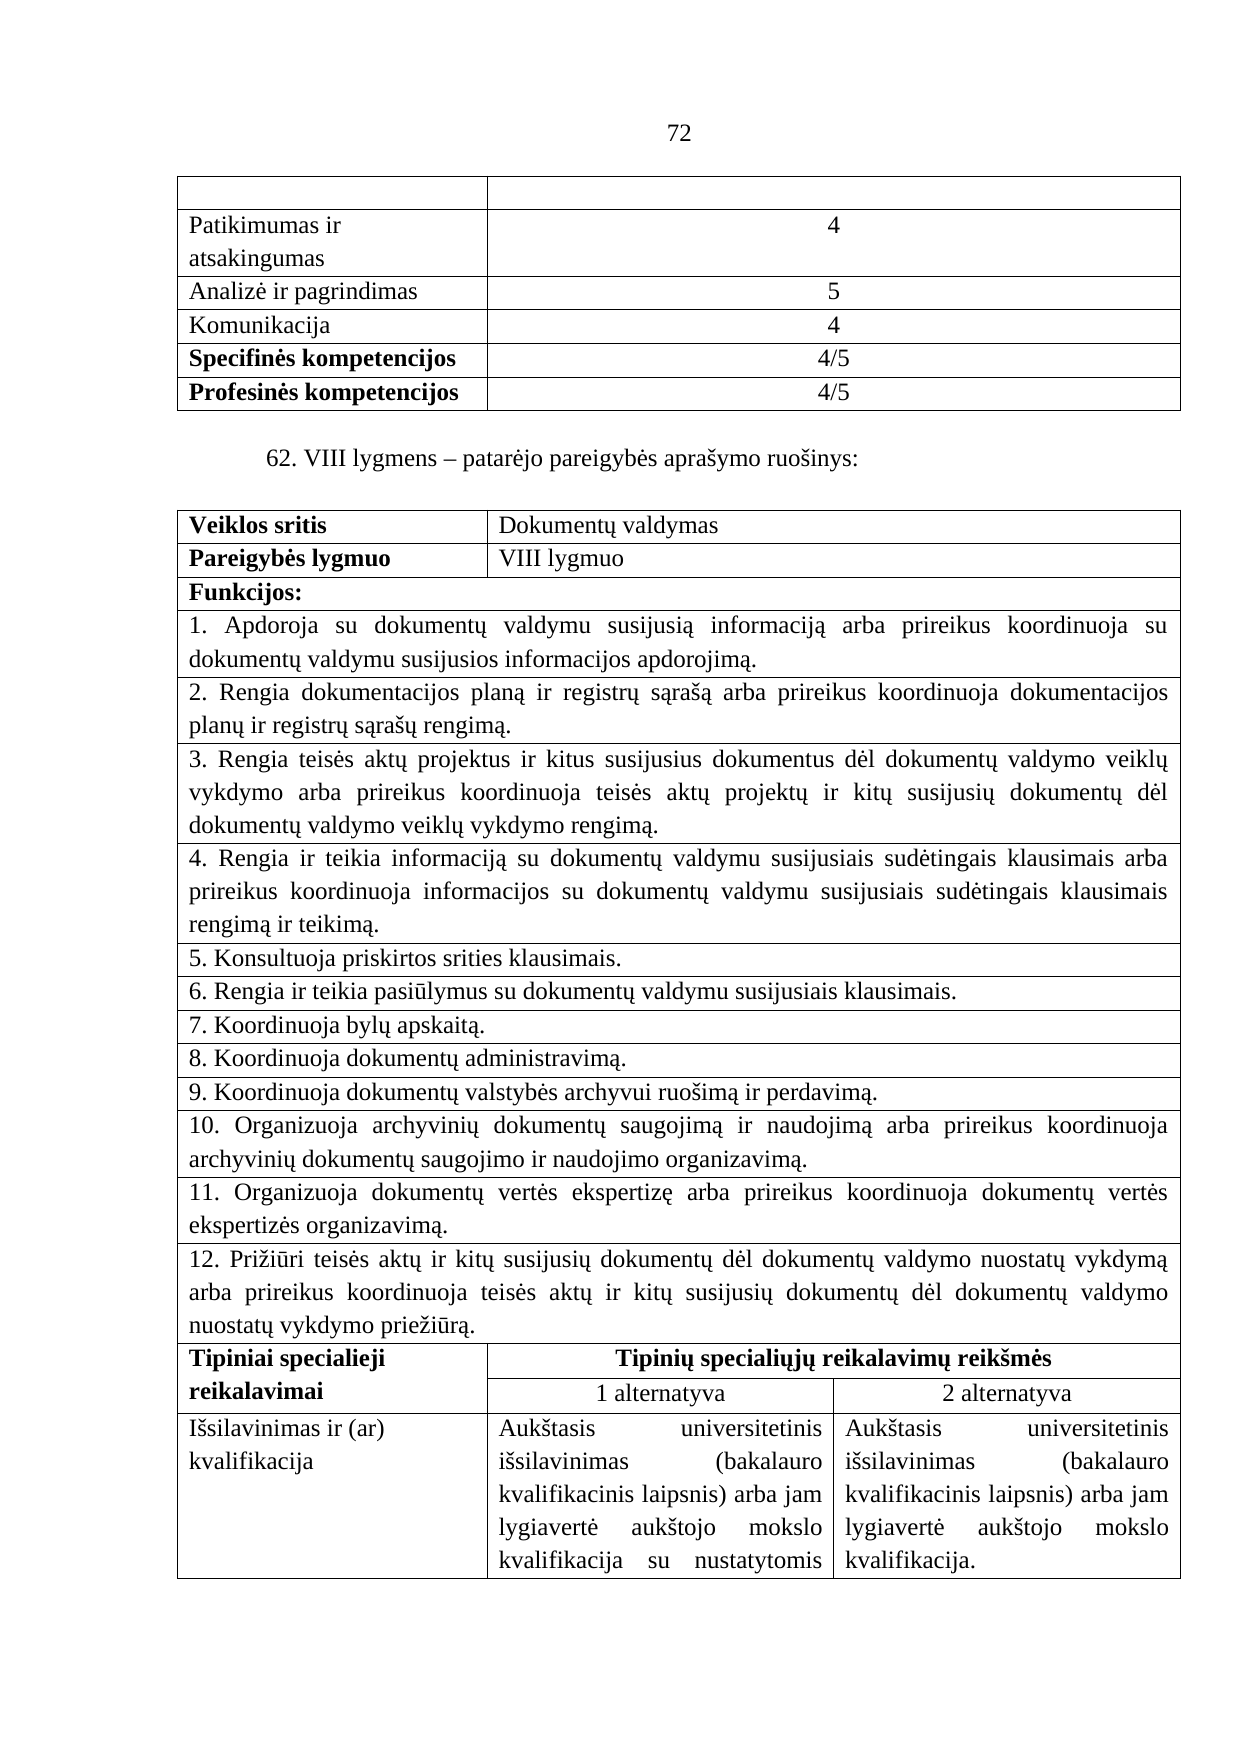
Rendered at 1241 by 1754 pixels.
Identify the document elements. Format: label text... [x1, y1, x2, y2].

table_cell 11. Organizuoja dokumentų vertės ekspertizę arba prireikus koordinuoja dokumentų vertės ekspertizės organizavimą. [178, 1178, 1180, 1243]
table_cell Funkcijos: [178, 578, 1180, 610]
table_cell 1. Apdoroja su dokumentų valdymu susijusią informaciją arba prireikus koordinuoja su dokumentų valdymu susijusios informacijos apdorojimą. [178, 611, 1180, 677]
table_cell 4. Rengia ir teikia informaciją su dokumentų valdymu susijusiais sudėtingais klausimais arba prireikus koordinuoja informacijos su dokumentų valdymu susijusiais sudėtingais klausimais rengimą ir teikimą. [178, 844, 1180, 942]
table_cell 5 [488, 277, 1180, 309]
table_cell Išsilavinimas ir (ar) kvalifikacija [178, 1414, 487, 1578]
table_cell 4 [488, 310, 1180, 343]
table_cell 3. Rengia teisės aktų projektus ir kitus susijusius dokumentus dėl dokumentų valdymo veiklų vykdymo arba prireikus koordinuoja teisės aktų projektų ir kitų susijusių dokumentų dėl dokumentų valdymo veiklų vykdymo rengimą. [178, 744, 1180, 843]
table_cell Tipinių specialiųjų reikalavimų reikšmės [488, 1344, 1180, 1378]
table_cell 12. Prižiūri teisės aktų ir kitų susijusių dokumentų dėl dokumentų valdymo nuostatų vykdymą arba prireikus koordinuoja teisės aktų ir kitų susijusių dokumentų dėl dokumentų valdymo nuostatų vykdymo priežiūrą. [178, 1244, 1180, 1343]
table_cell 9. Koordinuoja dokumentų valstybės archyvui ruošimą ir perdavimą. [178, 1078, 1180, 1110]
table_cell 7. Koordinuoja bylų apskaitą. [178, 1011, 1180, 1043]
table_header Dokumentų valdymas [488, 511, 1180, 543]
table_cell [178, 177, 487, 209]
table_cell Aukštasis universitetinis išsilavinimas (bakalauro kvalifikacinis laipsnis) arba jam lygiavertė aukštojo mokslo kvalifikacija. [834, 1414, 1180, 1578]
table_cell Analizė ir pagrindimas [178, 277, 487, 309]
table_cell 4/5 [488, 344, 1180, 376]
table_cell Profesinės kompetencijos [178, 378, 487, 410]
table_cell 5. Konsultuoja priskirtos srities klausimais. [178, 944, 1180, 976]
table_header Veiklos sritis [178, 511, 487, 543]
table_cell Tipiniai specialieji reikalavimai [178, 1344, 487, 1412]
table_cell [488, 177, 1180, 209]
table_cell VIII lygmuo [488, 544, 1180, 577]
table_cell Aukštasis universitetinis išsilavinimas (bakalauro kvalifikacinis laipsnis) arba jam lygiavertė aukštojo mokslo kvalifikacija su nustatytomis [488, 1414, 833, 1578]
table_cell 6. Rengia ir teikia pasiūlymus su dokumentų valdymu susijusiais klausimais. [178, 977, 1180, 1009]
table_cell Patikimumas ir atsakingumas [178, 210, 487, 276]
table_cell 2 alternatyva [834, 1379, 1180, 1412]
table_cell 4 [488, 210, 1180, 276]
table_cell Pareigybės lygmuo [178, 544, 487, 577]
text 62. VIII lygmens – patarėjo pareigybės aprašymo ruošinys: [177, 443, 1181, 472]
table_cell 1 alternatyva [488, 1379, 833, 1412]
table_cell 10. Organizuoja archyvinių dokumentų saugojimą ir naudojimą arba prireikus koordinuoja archyvinių dokumentų saugojimo ir naudojimo organizavimą. [178, 1111, 1180, 1177]
table_cell Specifinės kompetencijos [178, 344, 487, 376]
table_cell 2. Rengia dokumentacijos planą ir registrų sąrašą arba prireikus koordinuoja dokumentacijos planų ir registrų sąrašų rengimą. [178, 678, 1180, 743]
table_cell Komunikacija [178, 310, 487, 343]
table_cell 4/5 [488, 378, 1180, 410]
table_cell 8. Koordinuoja dokumentų administravimą. [178, 1044, 1180, 1077]
